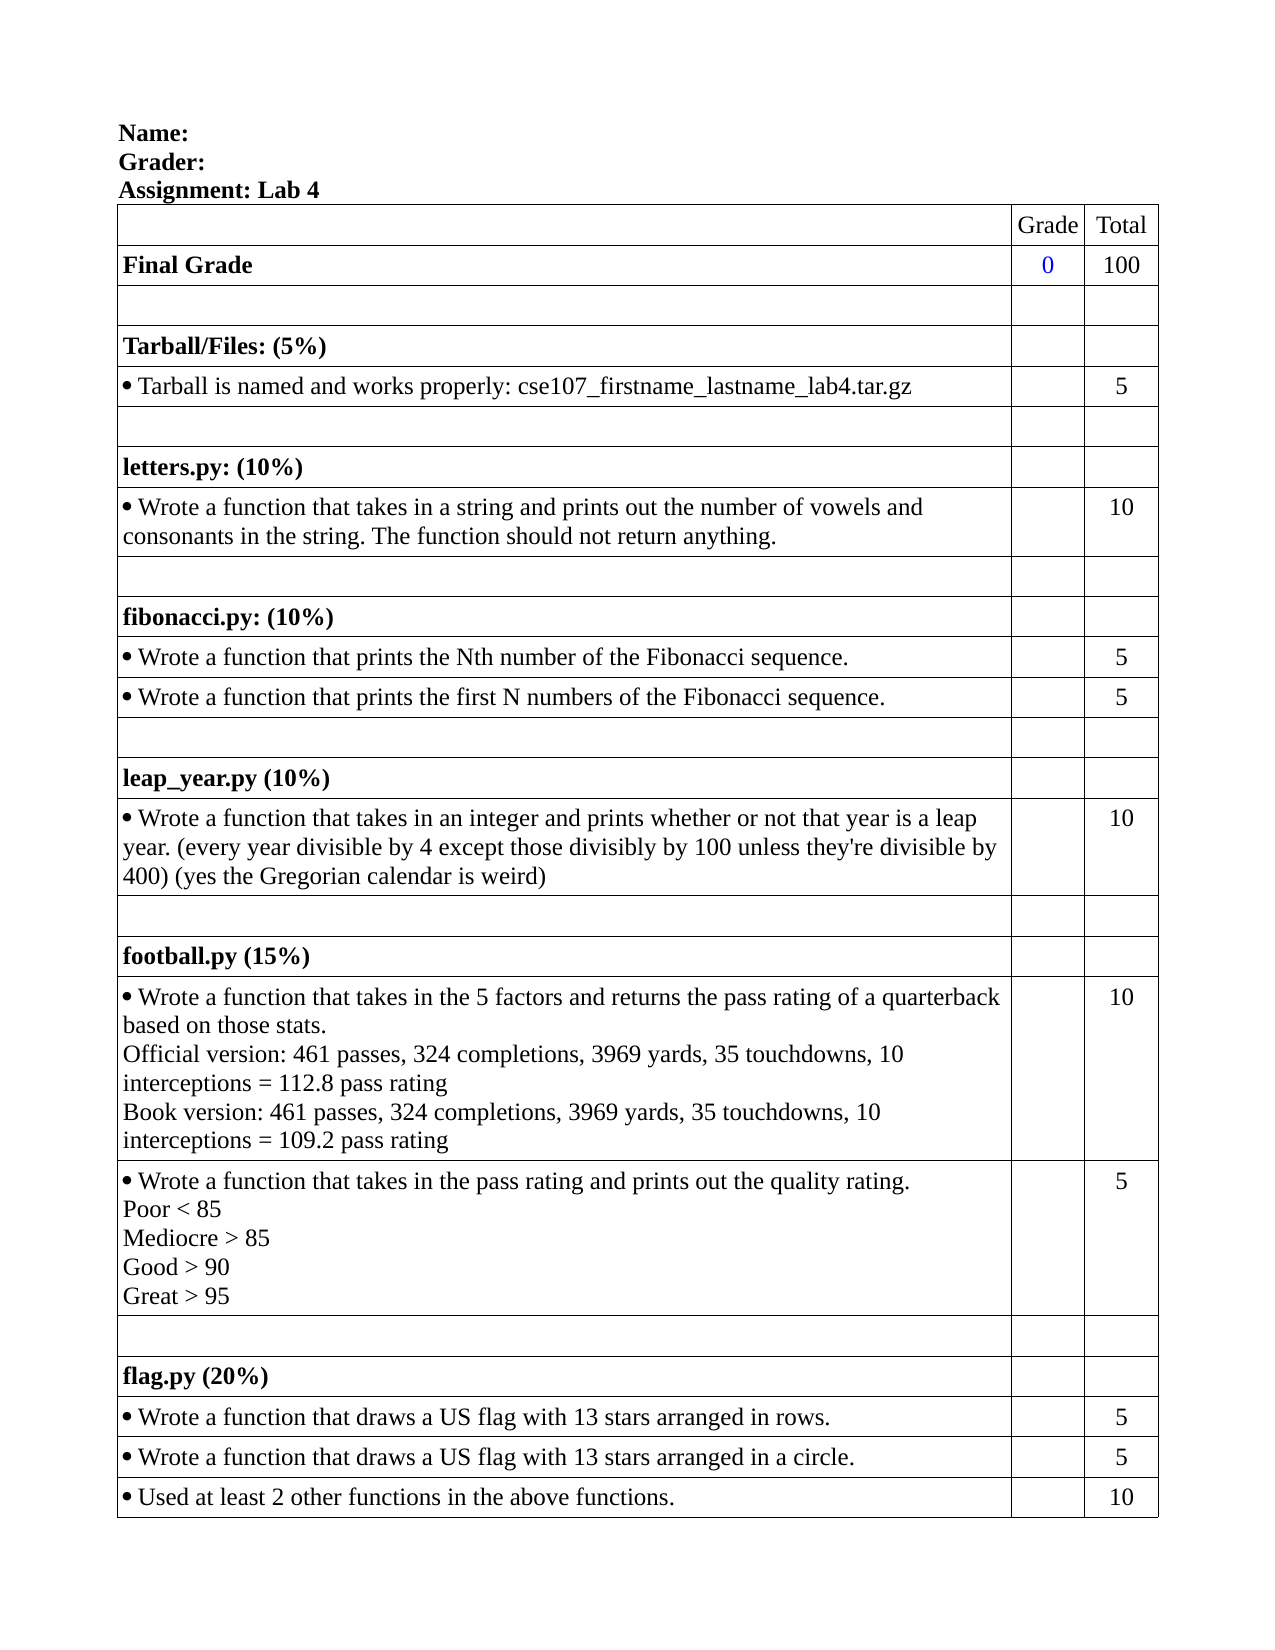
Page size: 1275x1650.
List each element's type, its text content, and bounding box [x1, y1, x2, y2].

table_cell fibonacci.py: (10%) [118, 597, 1011, 636]
table_cell [1012, 799, 1084, 895]
table_cell [1012, 896, 1084, 936]
table_cell 5 [1085, 678, 1158, 717]
table_cell 5 [1085, 1161, 1158, 1315]
table_cell [1012, 488, 1084, 556]
table_cell [118, 718, 1011, 757]
table_cell Wrote a function that takes in the 5 factors and returns the pass rating of a quarterback based on those stats. Official version: 461 passes, 324 completions, 3969 yards, 35 touchdowns, 10 interceptions = 112.8 pass rating Book version: 461 passes, 324 completions, 3969 yards, 35 touchdowns, 10 interceptions = 109.2 pass rating [118, 977, 1011, 1160]
table_cell [1085, 407, 1158, 446]
table_cell [1012, 447, 1084, 487]
text Assignment: Lab 4 [118, 176, 1157, 204]
table_header [118, 205, 1011, 245]
table_cell 5 [1085, 1437, 1158, 1477]
table_cell 0 [1012, 246, 1084, 285]
table_cell Wrote a function that prints the Nth number of the Fibonacci sequence. [118, 637, 1011, 677]
table_cell [118, 407, 1011, 446]
table_cell [1012, 1316, 1084, 1356]
table_cell [1012, 1161, 1084, 1315]
table_cell [118, 1316, 1011, 1356]
table_cell [1085, 1316, 1158, 1356]
table_cell Wrote a function that draws a US flag with 13 stars arranged in rows. [118, 1397, 1011, 1436]
table_cell [1012, 1437, 1084, 1477]
table_cell [1085, 758, 1158, 797]
table_cell [1085, 447, 1158, 487]
table_cell Final Grade [118, 246, 1011, 285]
table_cell [1012, 637, 1084, 677]
table_cell 5 [1085, 1397, 1158, 1436]
table_cell Tarball/Files: (5%) [118, 326, 1011, 366]
table_cell [1012, 597, 1084, 636]
table_cell Wrote a function that takes in an integer and prints whether or not that year is a leap year. (every year divisible by 4 except those divisibly by 100 unless they're divisible by 400) (yes the Gregorian calendar is weird) [118, 799, 1011, 895]
table_cell Tarball is named and works properly: cse107_firstname_lastname_lab4.tar.gz [118, 367, 1011, 406]
table_header Grade [1012, 205, 1084, 245]
table_cell football.py (15%) [118, 937, 1011, 976]
table_cell [118, 896, 1011, 936]
table_cell [1012, 977, 1084, 1160]
table_cell [1085, 937, 1158, 976]
table_cell Wrote a function that takes in a string and prints out the number of vowels and consonants in the string. The function should not return anything. [118, 488, 1011, 556]
table_cell [1012, 758, 1084, 797]
table_cell 10 [1085, 977, 1158, 1160]
table_cell [1012, 286, 1084, 325]
table_cell [118, 557, 1011, 596]
table_cell [1012, 326, 1084, 366]
text Grader: [118, 147, 1157, 176]
table_cell 5 [1085, 367, 1158, 406]
table_cell [1085, 557, 1158, 596]
table_cell [1085, 896, 1158, 936]
table_cell [1012, 407, 1084, 446]
table_cell [1012, 678, 1084, 717]
table_cell leap_year.py (10%) [118, 758, 1011, 797]
table_cell [1012, 1357, 1084, 1396]
table_cell [1085, 597, 1158, 636]
table_cell flag.py (20%) [118, 1357, 1011, 1396]
table_cell Wrote a function that takes in the pass rating and prints out the quality rating. Poor < 85 Mediocre > 85 Good > 90 Great > 95 [118, 1161, 1011, 1315]
table_cell [1085, 718, 1158, 757]
table_cell [1012, 1478, 1084, 1517]
table_cell Used at least 2 other functions in the above functions. [118, 1478, 1011, 1517]
table_cell Wrote a function that draws a US flag with 13 stars arranged in a circle. [118, 1437, 1011, 1477]
table_cell [1012, 1397, 1084, 1436]
table_cell [1012, 367, 1084, 406]
table_cell Wrote a function that prints the first N numbers of the Fibonacci sequence. [118, 678, 1011, 717]
text Name: [118, 118, 1157, 147]
table_cell 10 [1085, 488, 1158, 556]
table_cell [1012, 718, 1084, 757]
table_header Total [1085, 205, 1158, 245]
table_cell letters.py: (10%) [118, 447, 1011, 487]
table_cell 10 [1085, 1478, 1158, 1517]
table_cell [118, 286, 1011, 325]
table_cell [1085, 326, 1158, 366]
table_cell [1085, 1357, 1158, 1396]
table_cell 100 [1085, 246, 1158, 285]
table_cell [1012, 557, 1084, 596]
table_cell [1085, 286, 1158, 325]
table_cell [1012, 937, 1084, 976]
table_cell 5 [1085, 637, 1158, 677]
table_cell 10 [1085, 799, 1158, 895]
